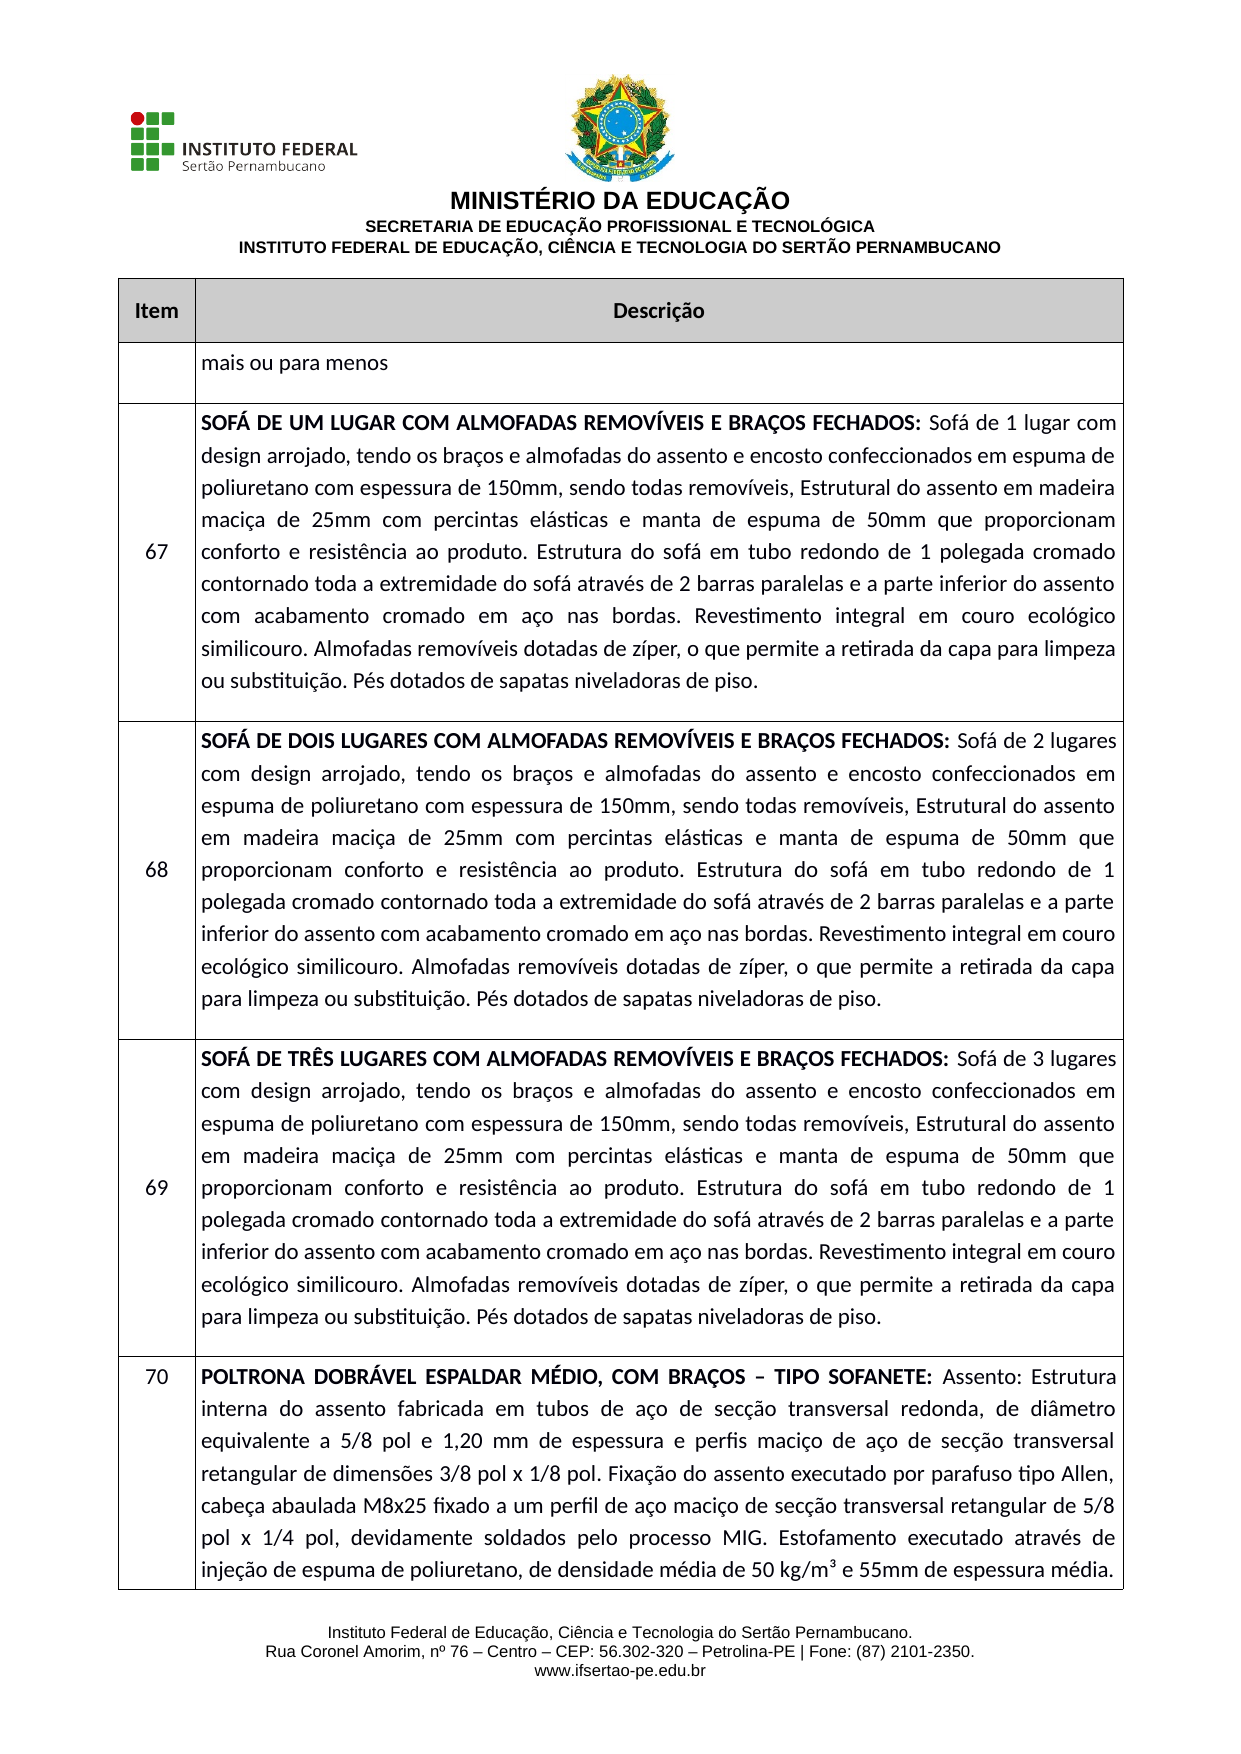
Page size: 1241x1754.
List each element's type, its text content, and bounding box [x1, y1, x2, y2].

table_cell SOFÁ DE TRÊS LUGARES COM ALMOFADAS REMOVÍVEIS E BRAÇOS FECHADOS: Sofá de 3 lugares com design arrojado, tendo os braços e almofadas do assento e encosto confeccionados em espuma de poliuretano com espessura de 150mm, sendo todas removíveis, Estrutural do assento em madeira maciça de 25mm com percintas elásticas e manta de espuma de 50mm que proporcionam conforto e resistência ao produto. Estrutura do sofá em tubo redondo de 1 polegada cromado contornado toda a extremidade do sofá através de 2 barras paralelas e a parte inferior do assento com acabamento cromado em aço nas bordas. Revestimento integral em couro ecológico similicouro. Almofadas removíveis dotadas de zíper, o que permite a retirada da capa para limpeza ou substituição. Pés dotados de sapatas niveladoras de piso. [196, 1040, 1123, 1356]
table_cell SOFÁ DE DOIS LUGARES COM ALMOFADAS REMOVÍVEIS E BRAÇOS FECHADOS: Sofá de 2 lugares com design arrojado, tendo os braços e almofadas do assento e encosto confeccionados em espuma de poliuretano com espessura de 150mm, sendo todas removíveis, Estrutural do assento em madeira maciça de 25mm com percintas elásticas e manta de espuma de 50mm que proporcionam conforto e resistência ao produto. Estrutura do sofá em tubo redondo de 1 polegada cromado contornado toda a extremidade do sofá através de 2 barras paralelas e a parte inferior do assento com acabamento cromado em aço nas bordas. Revestimento integral em couro ecológico similicouro. Almofadas removíveis dotadas de zíper, o que permite a retirada da capa para limpeza ou substituição. Pés dotados de sapatas niveladoras de piso. [196, 722, 1123, 1038]
table_header Descrição [196, 279, 1123, 342]
table_cell POLTRONA DOBRÁVEL ESPALDAR MÉDIO, COM BRAÇOS – TIPO SOFANETE: Assento: Estrutura interna do assento fabricada em tubos de aço de secção transversal redonda, de diâmetro equivalente a 5/8 pol e 1,20 mm de espessura e perfis maciço de aço de secção transversal retangular de dimensões 3/8 pol x 1/8 pol. Fixação do assento executado por parafuso tipo Allen, cabeça abaulada M8x25 fixado a um perfil de aço maciço de secção transversal retangular de 5/8 pol x 1/4 pol, devidamente soldados pelo processo MIG. Estofamento executado através de injeção de espuma de poliuretano, de densidade média de 50 kg/m³ e 55mm de espessura média. [196, 1357, 1123, 1589]
table_cell [119, 343, 195, 403]
table_cell 67 [119, 404, 195, 721]
table_cell 70 [119, 1357, 195, 1589]
table_cell SOFÁ DE UM LUGAR COM ALMOFADAS REMOVÍVEIS E BRAÇOS FECHADOS: Sofá de 1 lugar com design arrojado, tendo os braços e almofadas do assento e encosto confeccionados em espuma de poliuretano com espessura de 150mm, sendo todas removíveis, Estrutural do assento em madeira maciça de 25mm com percintas elásticas e manta de espuma de 50mm que proporcionam conforto e resistência ao produto. Estrutura do sofá em tubo redondo de 1 polegada cromado contornado toda a extremidade do sofá através de 2 barras paralelas e a parte inferior do assento com acabamento cromado em aço nas bordas. Revestimento integral em couro ecológico similicouro. Almofadas removíveis dotadas de zíper, o que permite a retirada da capa para limpeza ou substituição. Pés dotados de sapatas niveladoras de piso. [196, 404, 1123, 721]
table_cell 68 [119, 722, 195, 1038]
table_cell mais ou para menos [196, 343, 1123, 403]
table_header Item [119, 279, 195, 342]
picture [565, 74, 675, 182]
picture [130, 112, 358, 171]
table_cell 69 [119, 1040, 195, 1356]
